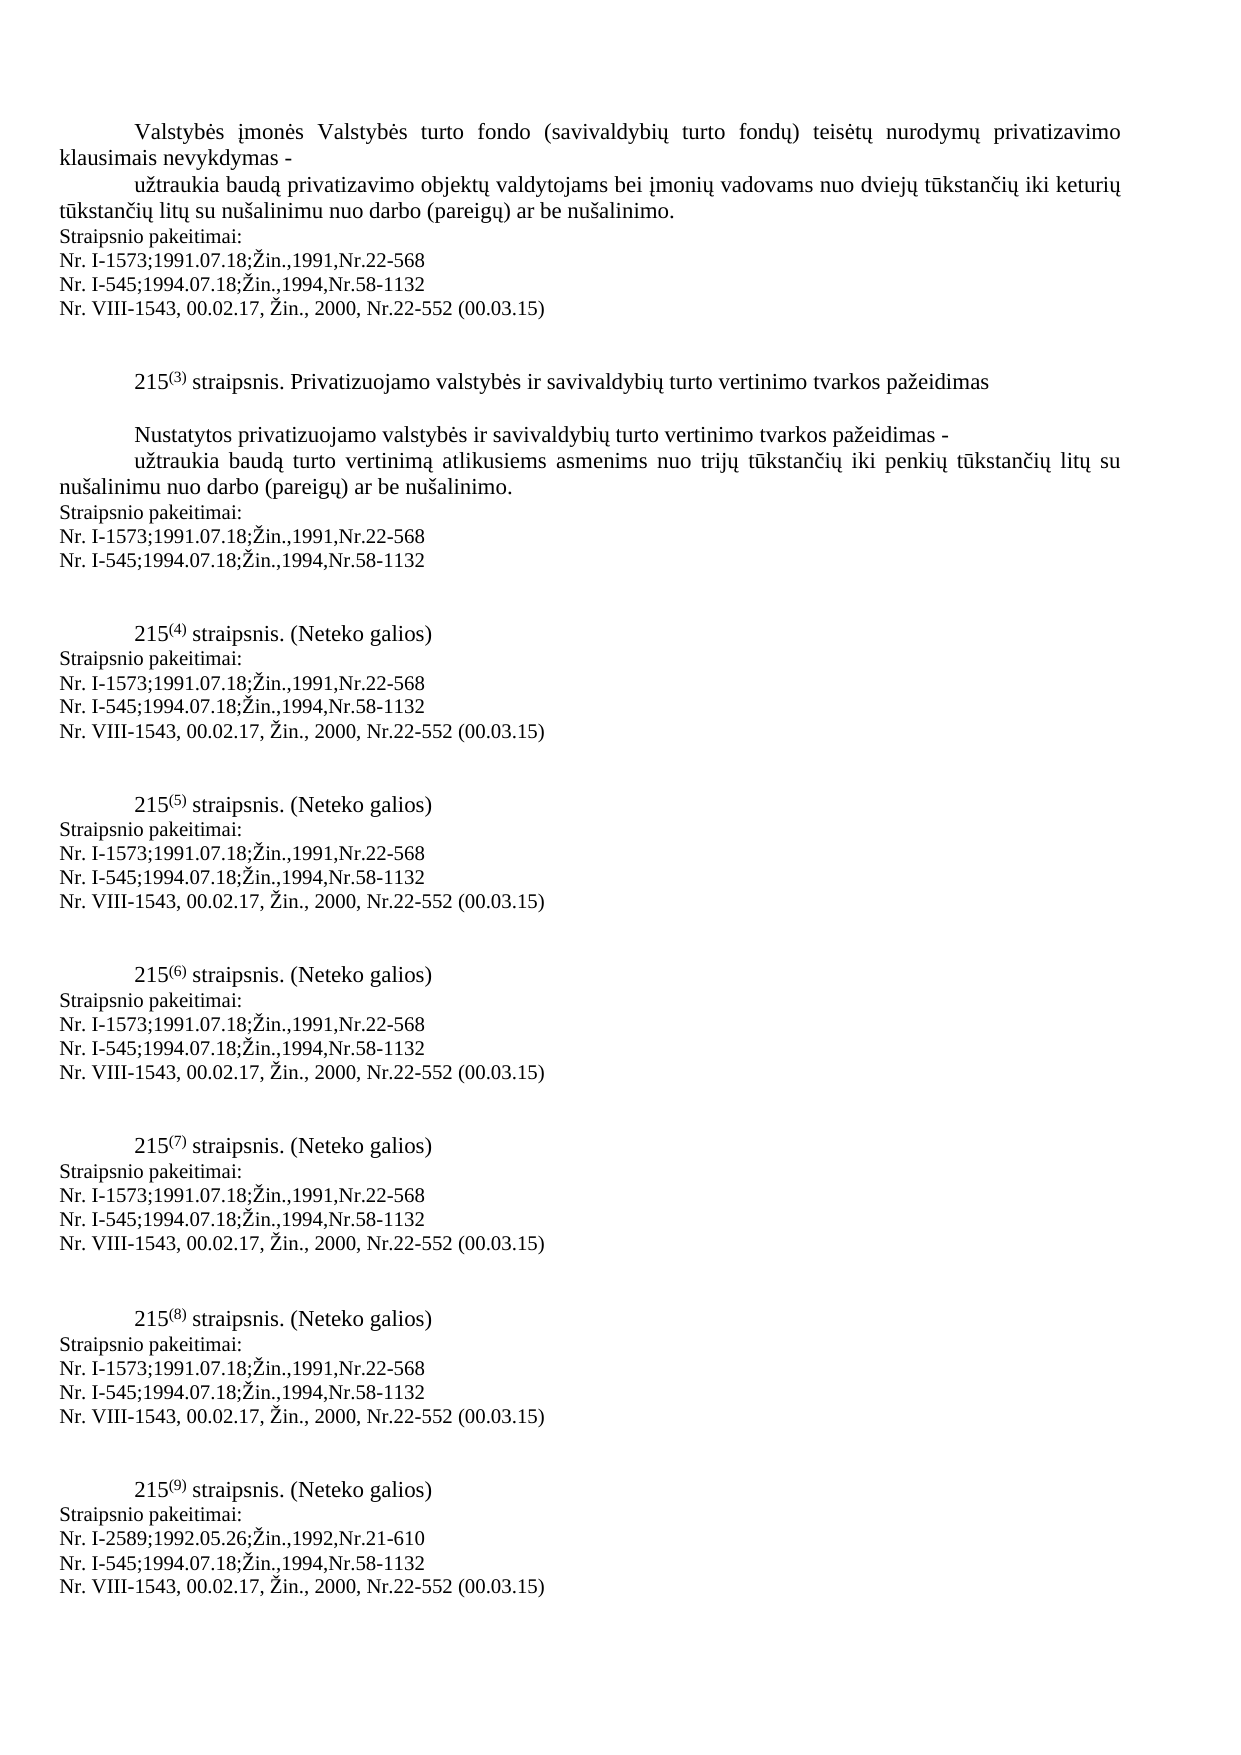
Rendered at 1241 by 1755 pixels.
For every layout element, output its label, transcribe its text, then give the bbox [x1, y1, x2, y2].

text 215(4) straipsnis. (Neteko galios) [59, 620, 1122, 646]
text užtraukia baudą privatizavimo objektų valdytojams bei įmonių vadovams nuo dviejų tūkstančių iki keturių tūkstančių litų su nušalinimu nuo darbo (pareigų) ar be nušalinimo. [59, 171, 1122, 223]
text Straipsnio pakeitimai: [59, 988, 1122, 1012]
text Nr. I-545;1994.07.18;Žin.,1994,Nr.58-1132 [59, 548, 1122, 572]
text Nr. VIII-1543, 00.02.17, Žin., 2000, Nr.22-552 (00.03.15) [59, 889, 1122, 913]
text Nr. VIII-1543, 00.02.17, Žin., 2000, Nr.22-552 (00.03.15) [59, 1574, 1122, 1598]
text Straipsnio pakeitimai: [59, 1332, 1122, 1356]
text 215(7) straipsnis. (Neteko galios) [59, 1132, 1122, 1158]
text 215(9) straipsnis. (Neteko galios) [59, 1476, 1122, 1502]
text Nr. I-545;1994.07.18;Žin.,1994,Nr.58-1132 [59, 865, 1122, 889]
text Nr. I-1573;1991.07.18;Žin.,1991,Nr.22-568 [59, 524, 1122, 548]
text Straipsnio pakeitimai: [59, 223, 1122, 248]
text Nr. I-545;1994.07.18;Žin.,1994,Nr.58-1132 [59, 694, 1122, 718]
text 215(6) straipsnis. (Neteko galios) [59, 961, 1122, 988]
text Nr. I-1573;1991.07.18;Žin.,1991,Nr.22-568 [59, 1183, 1122, 1207]
text Valstybės įmonės Valstybės turto fondo (savivaldybių turto fondų) teisėtų nurodymų privatizavimo klausimais nevykdymas - [59, 118, 1122, 171]
text 215(5) straipsnis. (Neteko galios) [59, 791, 1122, 817]
text 215(3) straipsnis. Privatizuojamo valstybės ir savivaldybių turto vertinimo tvarkos pažeidimas [134, 368, 1122, 394]
text Straipsnio pakeitimai: [59, 817, 1122, 841]
text Nr. I-1573;1991.07.18;Žin.,1991,Nr.22-568 [59, 670, 1122, 694]
text Straipsnio pakeitimai: [59, 500, 1122, 524]
text 215(8) straipsnis. (Neteko galios) [59, 1305, 1122, 1332]
text Straipsnio pakeitimai: [59, 1158, 1122, 1183]
text Nr. I-545;1994.07.18;Žin.,1994,Nr.58-1132 [59, 1036, 1122, 1060]
text Nr. VIII-1543, 00.02.17, Žin., 2000, Nr.22-552 (00.03.15) [59, 718, 1122, 743]
text Straipsnio pakeitimai: [59, 1502, 1122, 1526]
text Nr. I-1573;1991.07.18;Žin.,1991,Nr.22-568 [59, 248, 1122, 272]
text Nr. VIII-1543, 00.02.17, Žin., 2000, Nr.22-552 (00.03.15) [59, 1404, 1122, 1428]
text Nr. I-1573;1991.07.18;Žin.,1991,Nr.22-568 [59, 841, 1122, 865]
text Nr. I-545;1994.07.18;Žin.,1994,Nr.58-1132 [59, 1207, 1122, 1231]
text Nustatytos privatizuojamo valstybės ir savivaldybių turto vertinimo tvarkos pažeidimas - [59, 421, 1122, 447]
text Nr. I-545;1994.07.18;Žin.,1994,Nr.58-1132 [59, 272, 1122, 296]
text Nr. I-545;1994.07.18;Žin.,1994,Nr.58-1132 [59, 1380, 1122, 1404]
text Nr. VIII-1543, 00.02.17, Žin., 2000, Nr.22-552 (00.03.15) [59, 296, 1122, 320]
text Nr. I-545;1994.07.18;Žin.,1994,Nr.58-1132 [59, 1550, 1122, 1574]
text Nr. I-2589;1992.05.26;Žin.,1992,Nr.21-610 [59, 1526, 1122, 1550]
text Nr. VIII-1543, 00.02.17, Žin., 2000, Nr.22-552 (00.03.15) [59, 1231, 1122, 1255]
text Nr. I-1573;1991.07.18;Žin.,1991,Nr.22-568 [59, 1356, 1122, 1380]
text Straipsnio pakeitimai: [59, 646, 1122, 670]
text užtraukia baudą turto vertinimą atlikusiems asmenims nuo trijų tūkstančių iki penkių tūkstančių litų su nušalinimu nuo darbo (pareigų) ar be nušalinimo. [59, 447, 1122, 500]
text Nr. I-1573;1991.07.18;Žin.,1991,Nr.22-568 [59, 1012, 1122, 1036]
text Nr. VIII-1543, 00.02.17, Žin., 2000, Nr.22-552 (00.03.15) [59, 1060, 1122, 1084]
